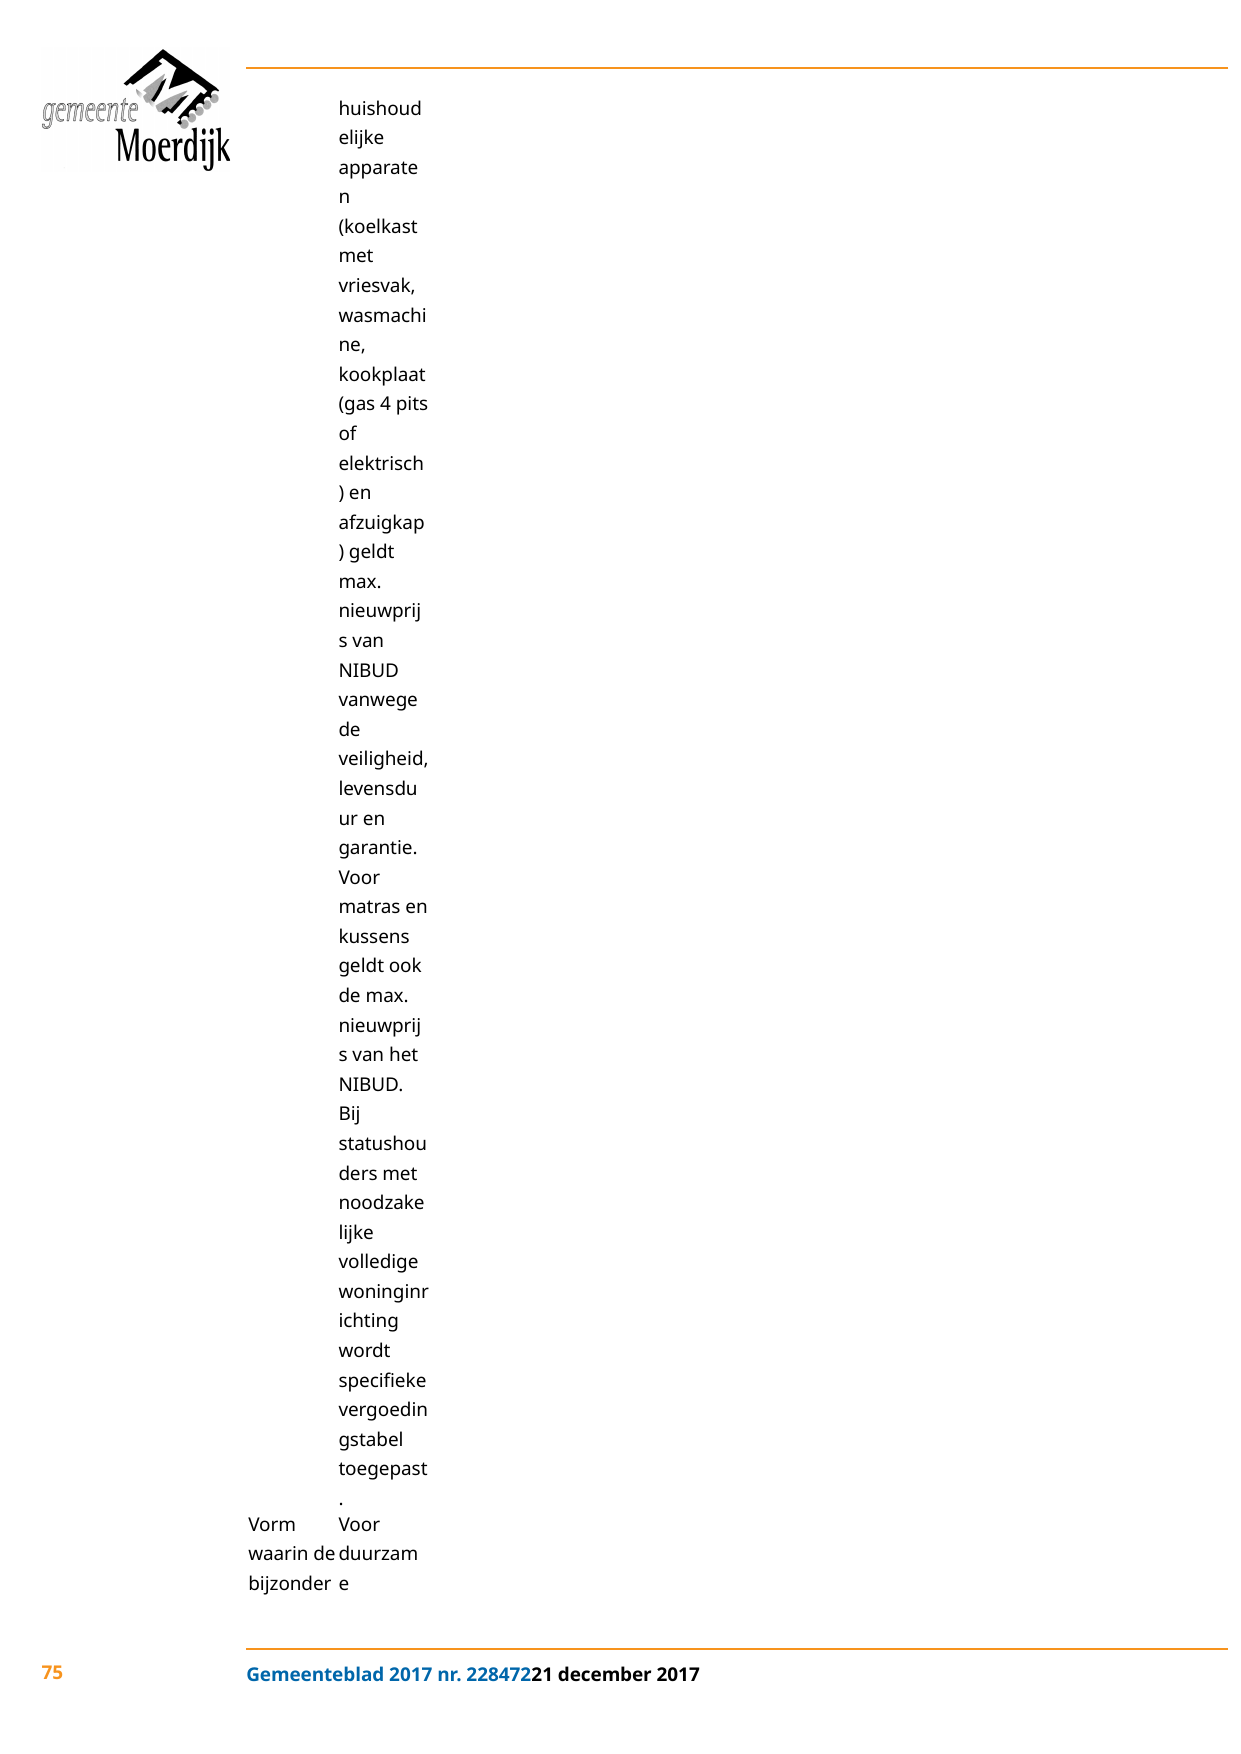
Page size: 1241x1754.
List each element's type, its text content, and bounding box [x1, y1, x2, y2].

table_cell [248, 95, 338, 1511]
table_cell [519, 95, 609, 1511]
table_cell [429, 95, 519, 1511]
picture [41, 47, 231, 172]
table_cell huishoudelijke apparaten (koelkast met vriesvak, wasmachine, kookplaat (gas 4 pits of elektrisch) en afzuigkap) geldt max. nieuwprijs van NIBUD vanwege de veiligheid, levensduur en garantie. Voor matras en kussens geldt ook de max. nieuwprijs van het NIBUD. Bij statushouders met noodzakelijke volledige woninginrichting wordt specifieke vergoedingstabel toegepast. [338, 95, 429, 1511]
table_cell Vorm waarin de bijzonder [248, 1511, 338, 1596]
table_cell Voor duurzame [338, 1511, 429, 1596]
